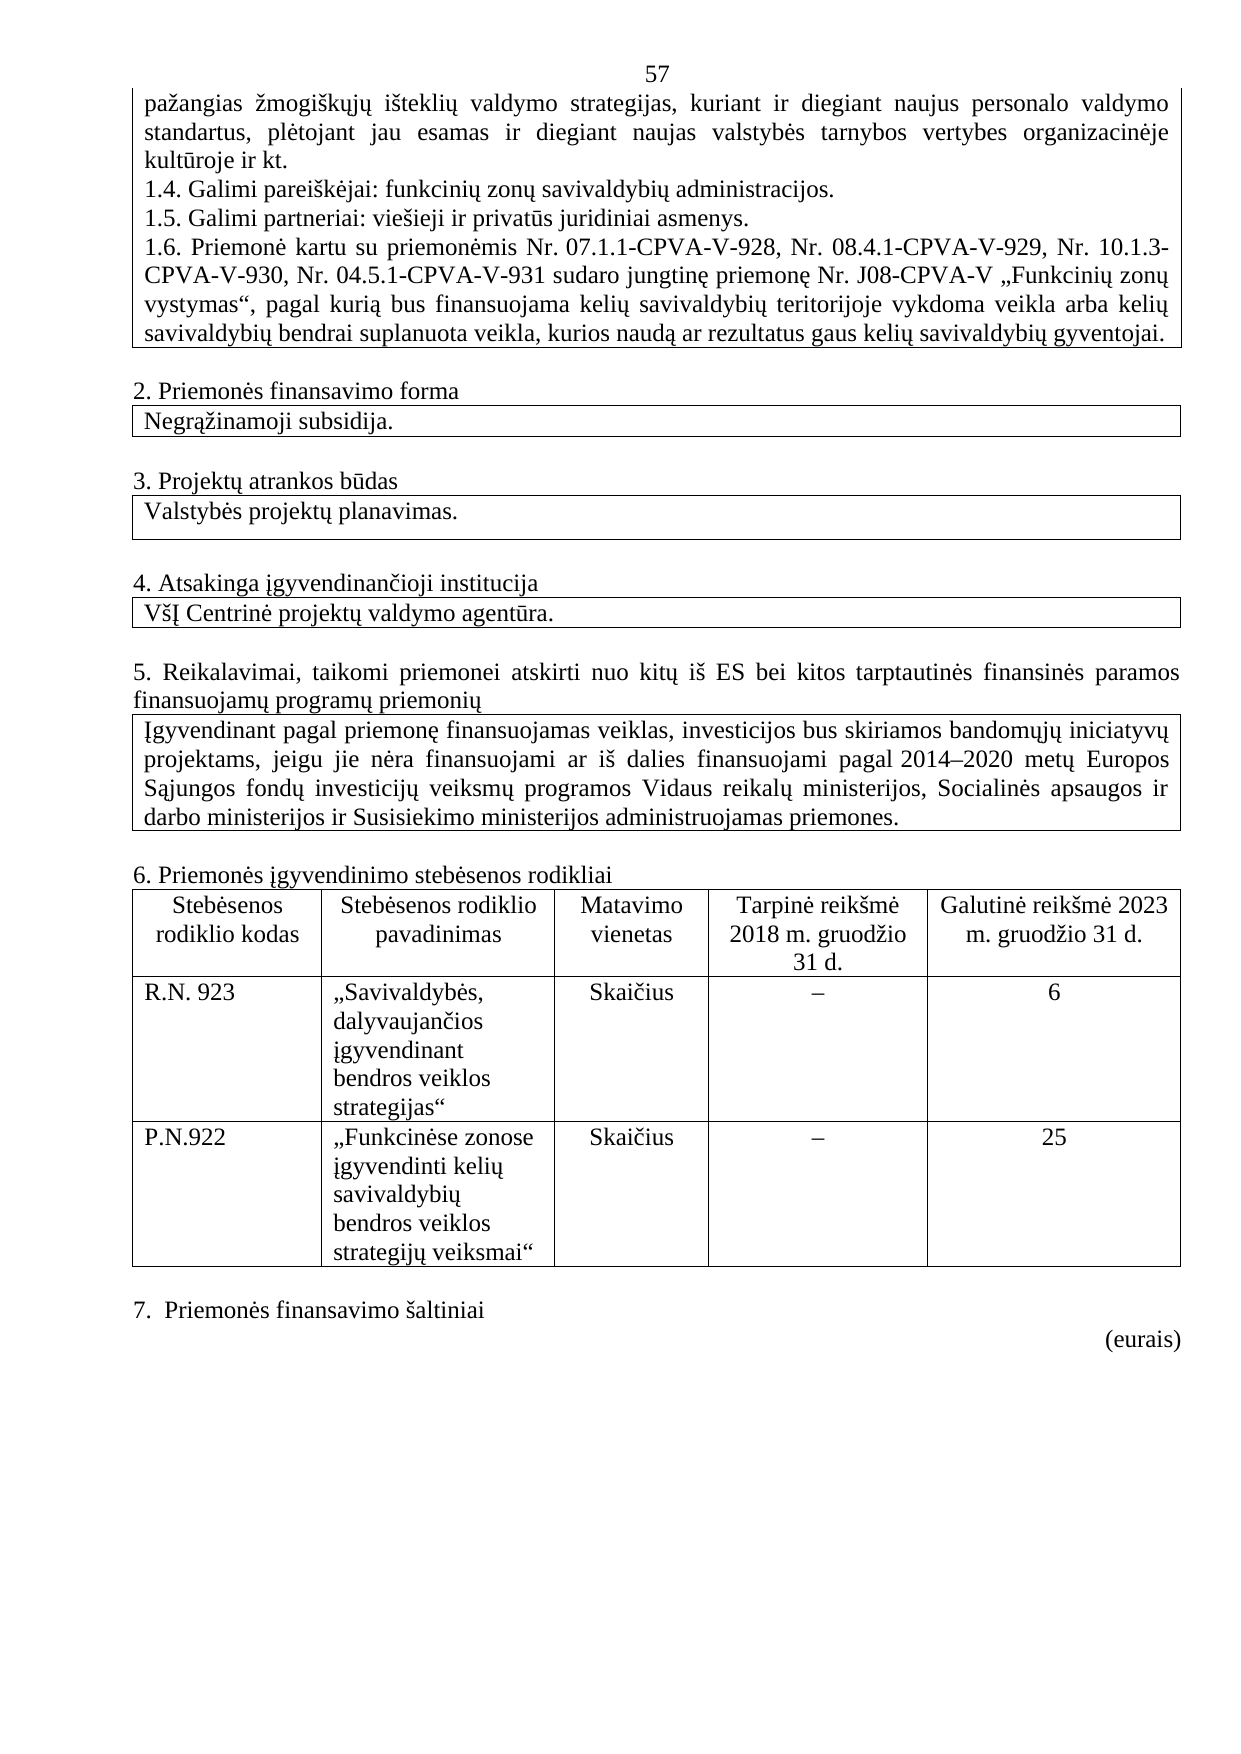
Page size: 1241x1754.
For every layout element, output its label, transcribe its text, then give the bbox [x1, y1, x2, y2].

table_header Stebėsenos rodiklio kodas [133, 890, 321, 976]
text 7. Priemonės finansavimo šaltiniai [133, 1296, 1181, 1324]
table_cell Skaičius [555, 977, 708, 1121]
table_cell – [709, 1122, 927, 1266]
text 3. Projektų atrankos būdas [133, 466, 1181, 495]
text 4. Atsakinga įgyvendinančioji institucija [133, 568, 1181, 597]
table_cell P.N.922 [133, 1122, 321, 1266]
table_header Stebėsenos rodiklio pavadinimas [322, 890, 554, 976]
table_header Matavimo vienetas [555, 890, 708, 976]
table_header VšĮ Centrinė projektų valdymo agentūra. [133, 598, 1180, 627]
text 5. Reikalavimai, taikomi priemonei atskirti nuo kitų iš ES bei kitos tarptautinės finansinės paramos finansuojamų programų priemonių [133, 657, 1181, 714]
table_cell „Funkcinėse zonose įgyvendinti kelių savivaldybių bendros veiklos strategijų veiksmai“ [322, 1122, 554, 1266]
table_cell 25 [928, 1122, 1180, 1266]
table_cell – [709, 977, 927, 1121]
table_cell pažangias žmogiškųjų išteklių valdymo strategijas, kuriant ir diegiant naujus personalo valdymo standartus, plėtojant jau esamas ir diegiant naujas valstybės tarnybos vertybes organizacinėje kultūroje ir kt. [133, 88, 1181, 174]
table_cell 6 [928, 977, 1180, 1121]
table_cell R.N. 923 [133, 977, 321, 1121]
table_header Negrąžinamoji subsidija. [133, 406, 1180, 436]
table_cell 1.4. Galimi pareiškėjai: funkcinių zonų savivaldybių administracijos. 1.5. Galimi partneriai: viešieji ir privatūs juridiniai asmenys. 1.6. Priemonė kartu su priemonėmis Nr. 07.1.1-CPVA-V-928, Nr. 08.4.1-CPVA-V-929, Nr. 10.1.3-CPVA-V-930, Nr. 04.5.1-CPVA-V-931 sudaro jungtinę priemonę Nr. J08-CPVA-V „Funkcinių zonų vystymas“, pagal kurią bus finansuojama kelių savivaldybių teritorijoje vykdoma veikla arba kelių savivaldybių bendrai suplanuota veikla, kurios naudą ar rezultatus gaus kelių savivaldybių gyventojai. [133, 174, 1181, 347]
table_header Galutinė reikšmė 2023 m. gruodžio 31 d. [928, 890, 1180, 976]
text (eurais) [259, 1324, 1181, 1353]
table_header Tarpinė reikšmė 2018 m. gruodžio 31 d. [709, 890, 927, 976]
table_cell Skaičius [555, 1122, 708, 1266]
text 2. Priemonės finansavimo forma [133, 376, 1181, 405]
table_header Įgyvendinant pagal priemonę finansuojamas veiklas, investicijos bus skiriamos bandomųjų iniciatyvų projektams, jeigu jie nėra finansuojami ar iš dalies finansuojami pagal 2014–2020 metų Europos Sąjungos fondų investicijų veiksmų programos Vidaus reikalų ministerijos, Socialinės apsaugos ir darbo ministerijos ir Susisiekimo ministerijos administruojamas priemones. [133, 715, 1180, 830]
table_cell „Savivaldybės, dalyvaujančios įgyvendinant bendros veiklos strategijas“ [322, 977, 554, 1121]
table_header Valstybės projektų planavimas. [133, 496, 1180, 539]
text 6. Priemonės įgyvendinimo stebėsenos rodikliai [133, 860, 1181, 889]
